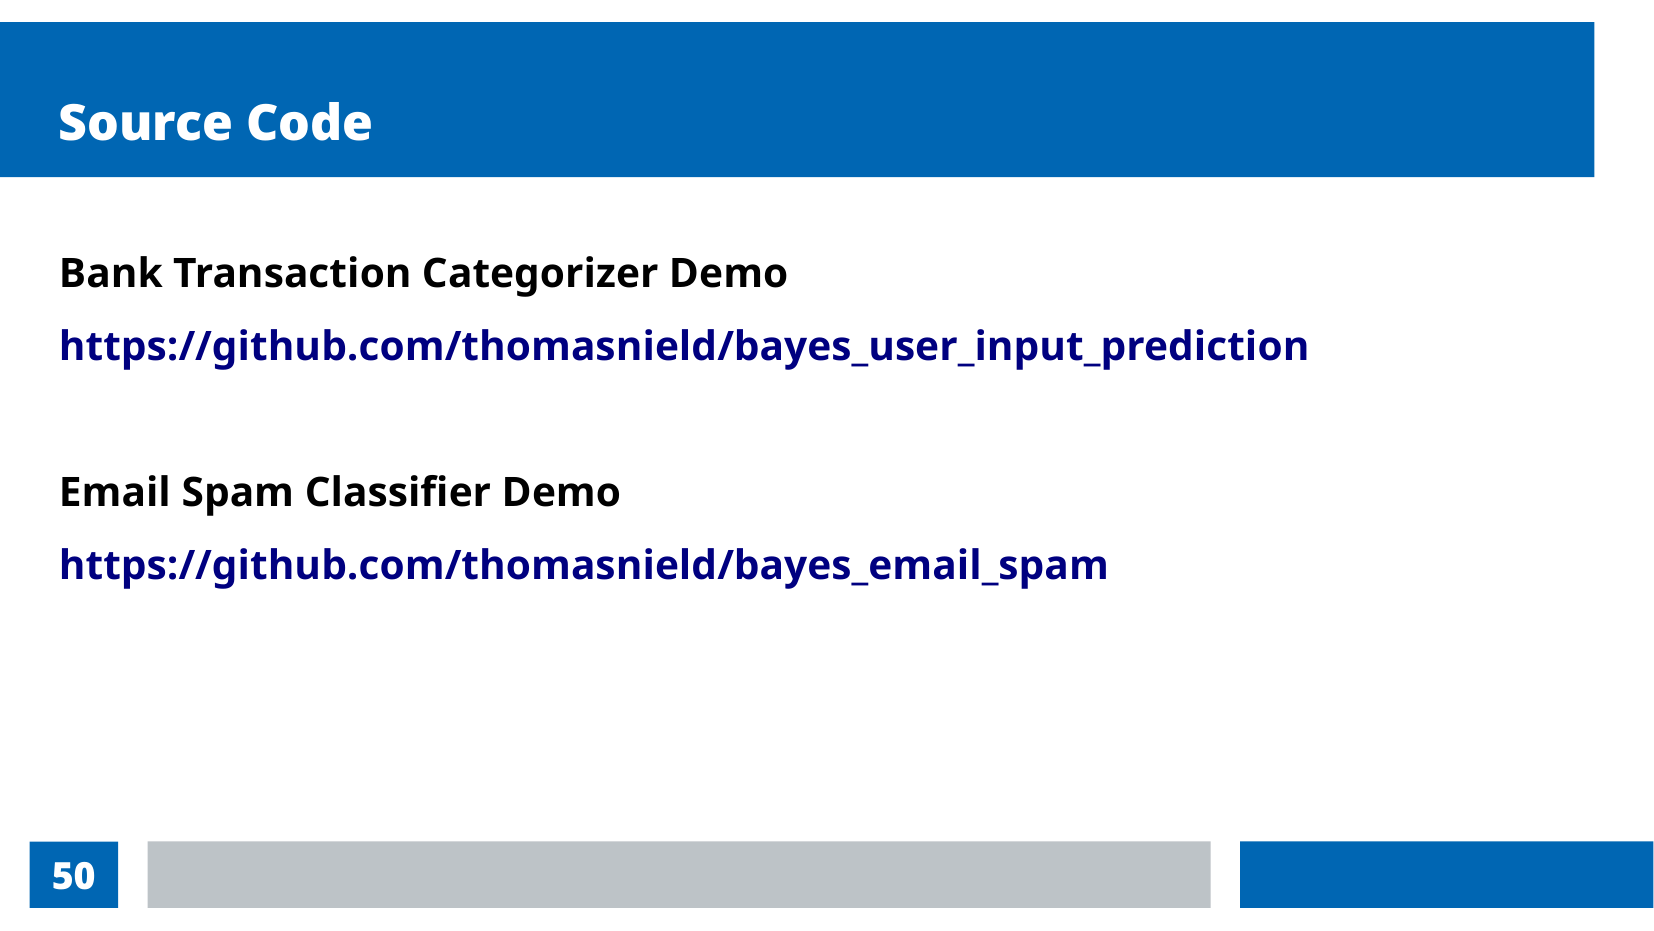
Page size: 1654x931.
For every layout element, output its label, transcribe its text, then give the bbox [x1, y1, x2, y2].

list Bank Transaction Categorizer Demo https://github.com/thomasnield/bayes_user_input_prediction Email Spam Classifier Demo https://github.com/thomasnield/bayes_email_spam [59, 243, 1565, 820]
title Source Code [59, 44, 1595, 156]
